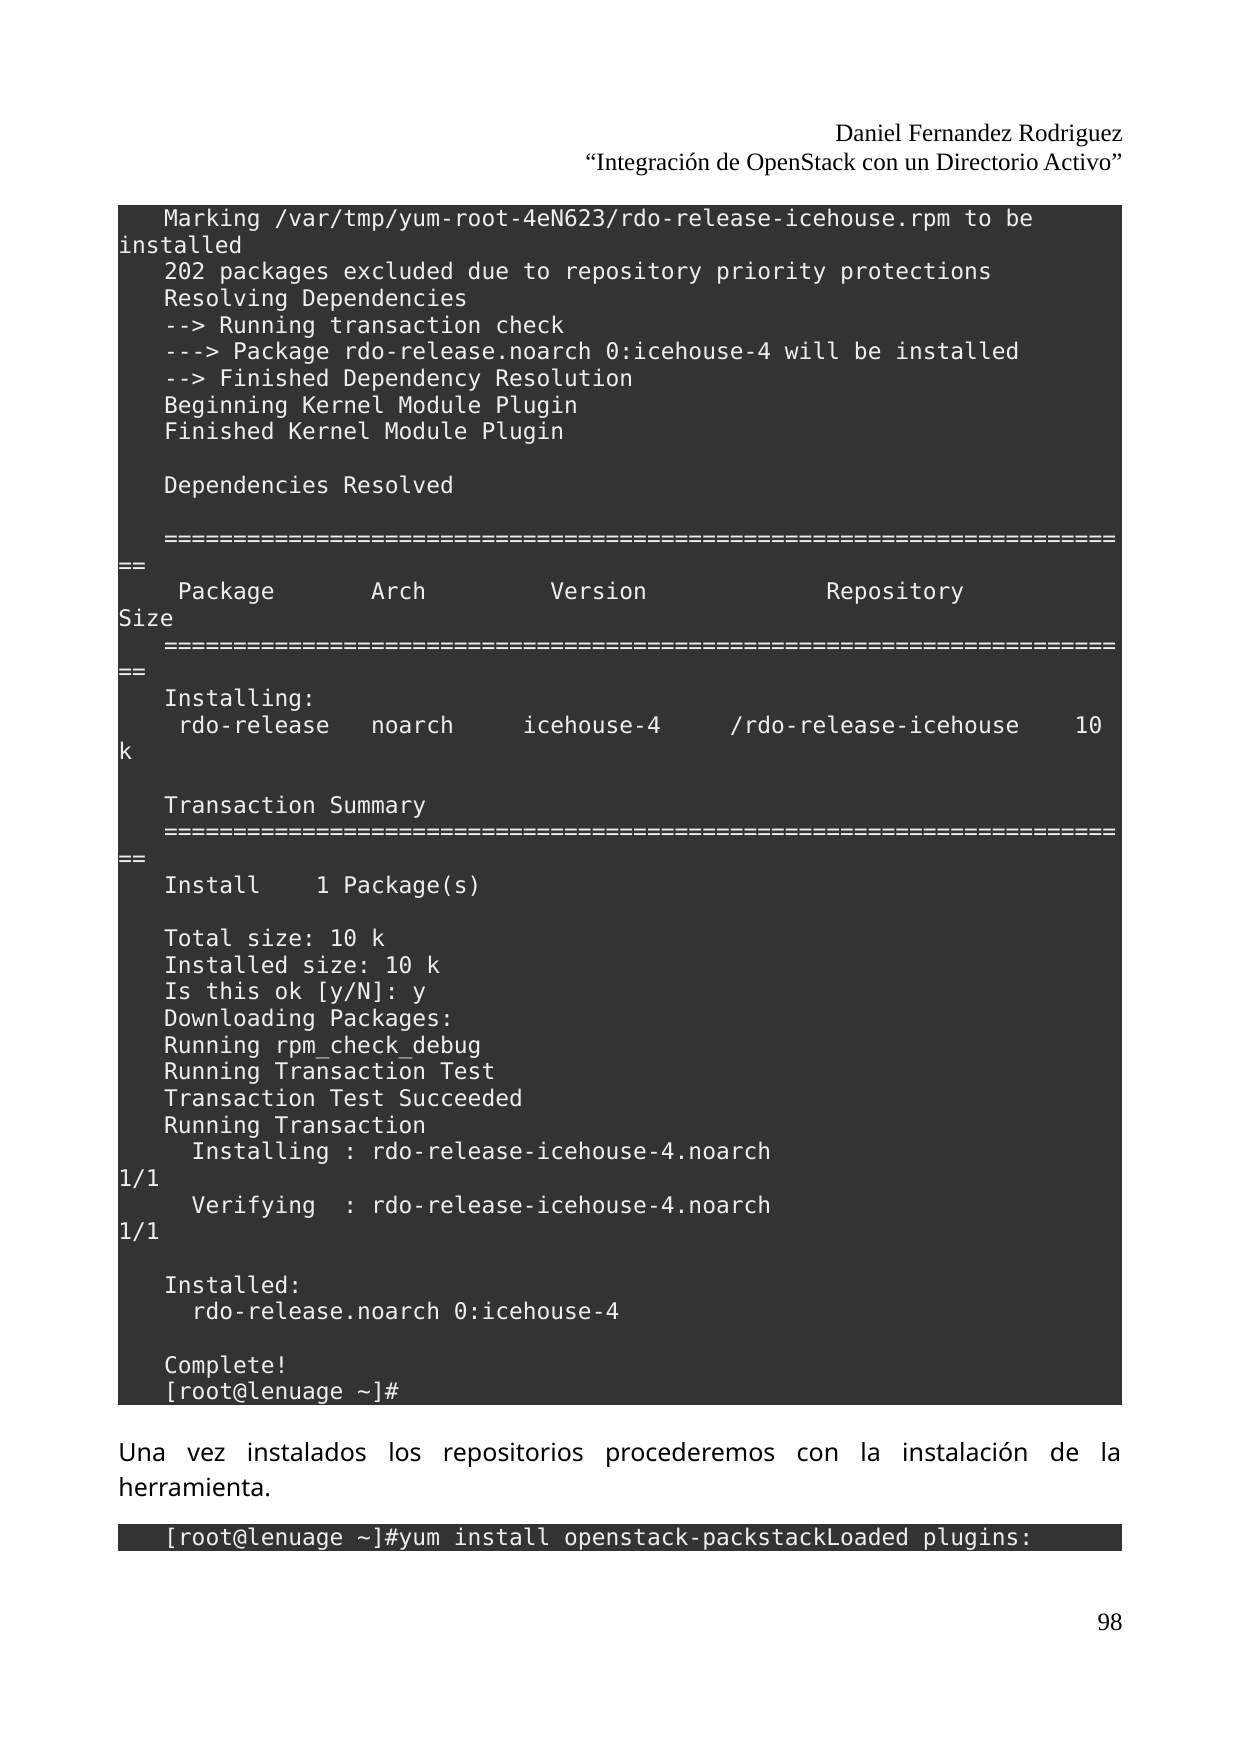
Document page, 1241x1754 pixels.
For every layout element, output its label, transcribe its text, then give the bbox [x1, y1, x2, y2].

text Resolving Dependencies [118, 285, 1122, 312]
text Transaction Test Succeeded [118, 1085, 1122, 1112]
text ======================================================================= [118, 525, 1122, 578]
text 202 packages excluded due to repository priority protections [118, 258, 1122, 285]
text Finished Kernel Module Plugin [118, 418, 1122, 445]
text Installed: [118, 1272, 1122, 1298]
text rdo-release.noarch 0:icehouse-4 [118, 1298, 1122, 1325]
text Una vez instalados los repositorios procederemos con la instalación de la herramienta. [118, 1435, 1122, 1503]
text Total size: 10 k [118, 925, 1122, 952]
text Downloading Packages: [118, 1005, 1122, 1032]
text --> Finished Dependency Resolution [118, 365, 1122, 392]
text ======================================================================= [118, 632, 1122, 685]
text Running Transaction Test [118, 1058, 1122, 1085]
text [root@lenuage ~]# [118, 1378, 1122, 1405]
text rdo-release noarch icehouse-4 /rdo-release-icehouse 10 k [118, 712, 1122, 765]
text Verifying : rdo-release-icehouse-4.noarch 1/1 [118, 1192, 1122, 1245]
text Dependencies Resolved [118, 472, 1122, 498]
text Transaction Summary [118, 792, 1122, 818]
text Installed size: 10 k [118, 952, 1122, 978]
text Marking /var/tmp/yum-root-4eN623/rdo-release-icehouse.rpm to be installed [118, 205, 1122, 258]
text Installing : rdo-release-icehouse-4.noarch 1/1 [118, 1138, 1122, 1192]
text ======================================================================= [118, 818, 1122, 872]
text ---> Package rdo-release.noarch 0:icehouse-4 will be installed [118, 338, 1122, 365]
text Package Arch Version Repository Size [118, 578, 1122, 632]
text Running Transaction [118, 1112, 1122, 1138]
text Install 1 Package(s) [118, 872, 1122, 898]
text Complete! [118, 1352, 1122, 1378]
text Is this ok [y/N]: y [118, 978, 1122, 1005]
text Running rpm_check_debug [118, 1032, 1122, 1058]
text Beginning Kernel Module Plugin [118, 392, 1122, 418]
text [root@lenuage ~]#yum install openstack-packstackLoaded plugins: [118, 1524, 1122, 1551]
text --> Running transaction check [118, 312, 1122, 338]
text Installing: [118, 685, 1122, 712]
